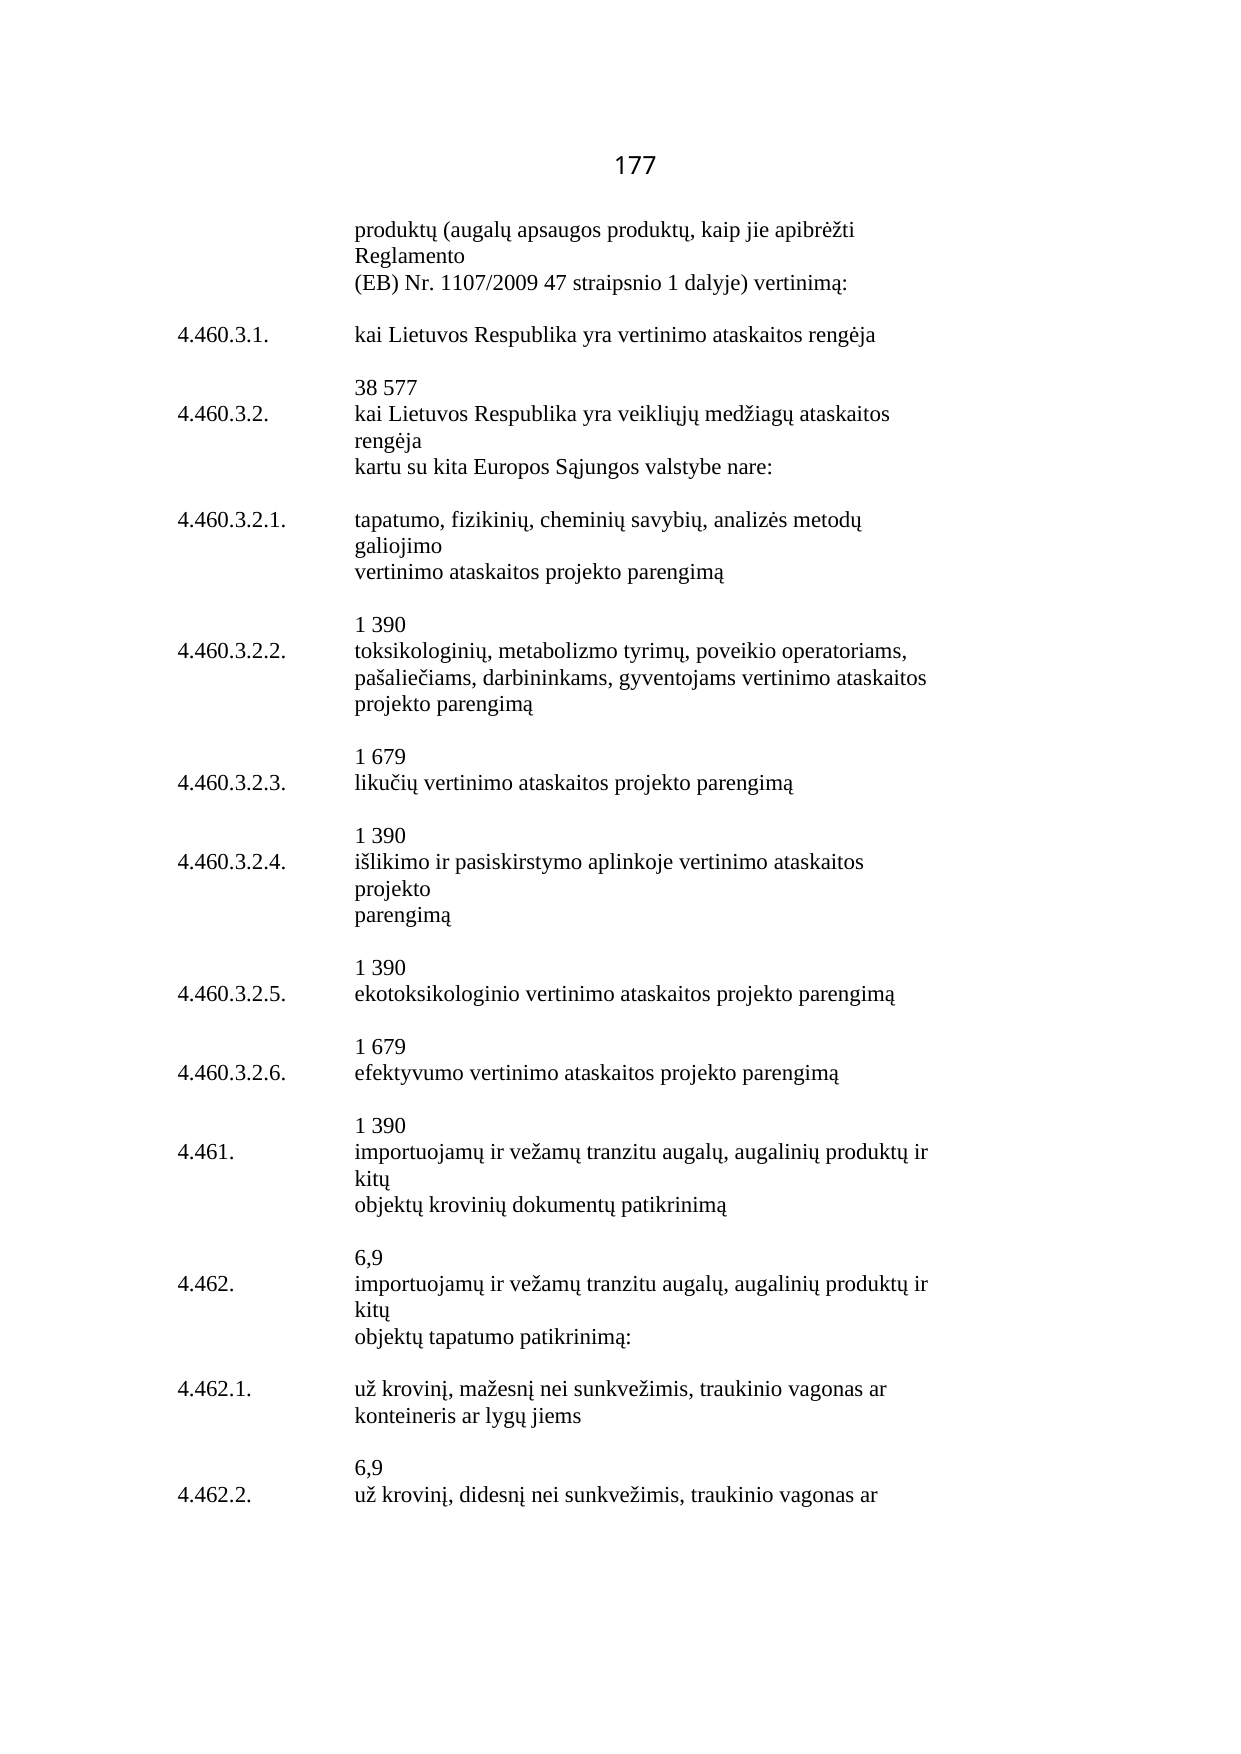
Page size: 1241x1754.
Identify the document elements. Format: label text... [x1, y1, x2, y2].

text 4.460.3.2.3. likučių vertinimo ataskaitos projekto parengimą 1 390 [177, 769, 945, 848]
text vertinimo ataskaitos projekto parengimą 1 390 [354, 558, 945, 637]
text 4.460.3.1. kai Lietuvos Respublika yra vertinimo ataskaitos rengėja 38 577 [177, 321, 945, 400]
text kartu su kita Europos Sąjungos valstybe nare: [354, 453, 945, 506]
text produktų (augalų apsaugos produktų, kaip jie apibrėžti Reglamento [354, 216, 945, 268]
text projekto parengimą 1 679 [354, 690, 945, 769]
text 4.461. importuojamų ir vežamų tranzitu augalų, augalinių produktų ir kitų [177, 1138, 945, 1191]
text 4.460.3.2.4. išlikimo ir pasiskirstymo aplinkoje vertinimo ataskaitos projekto [177, 848, 945, 901]
text konteineris ar lygų jiems 6,9 [354, 1402, 945, 1481]
text 4.460.3.2.6. efektyvumo vertinimo ataskaitos projekto parengimą 1 390 [177, 1059, 945, 1138]
text 4.460.3.2. kai Lietuvos Respublika yra veikliųjų medžiagų ataskaitos rengėja [177, 400, 945, 453]
text 4.462.2. už krovinį, didesnį nei sunkvežimis, traukinio vagonas ar [177, 1481, 945, 1507]
text 4.462.1. už krovinį, mažesnį nei sunkvežimis, traukinio vagonas ar [177, 1375, 945, 1402]
text objektų tapatumo patikrinimą: [354, 1323, 945, 1375]
text parengimą 1 390 [354, 901, 945, 980]
text 4.462. importuojamų ir vežamų tranzitu augalų, augalinių produktų ir kitų [177, 1270, 945, 1323]
text objektų krovinių dokumentų patikrinimą 6,9 [354, 1191, 945, 1270]
text 4.460.3.2.5. ekotoksikologinio vertinimo ataskaitos projekto parengimą 1 679 [177, 980, 945, 1059]
text pašaliečiams, darbininkams, gyventojams vertinimo ataskaitos [354, 664, 945, 690]
text 4.460.3.2.1. tapatumo, fizikinių, cheminių savybių, analizės metodų galiojimo [177, 506, 945, 558]
text (EB) Nr. 1107/2009 47 straipsnio 1 dalyje) vertinimą: [354, 268, 945, 321]
text 4.460.3.2.2. toksikologinių, metabolizmo tyrimų, poveikio operatoriams, [177, 637, 945, 664]
